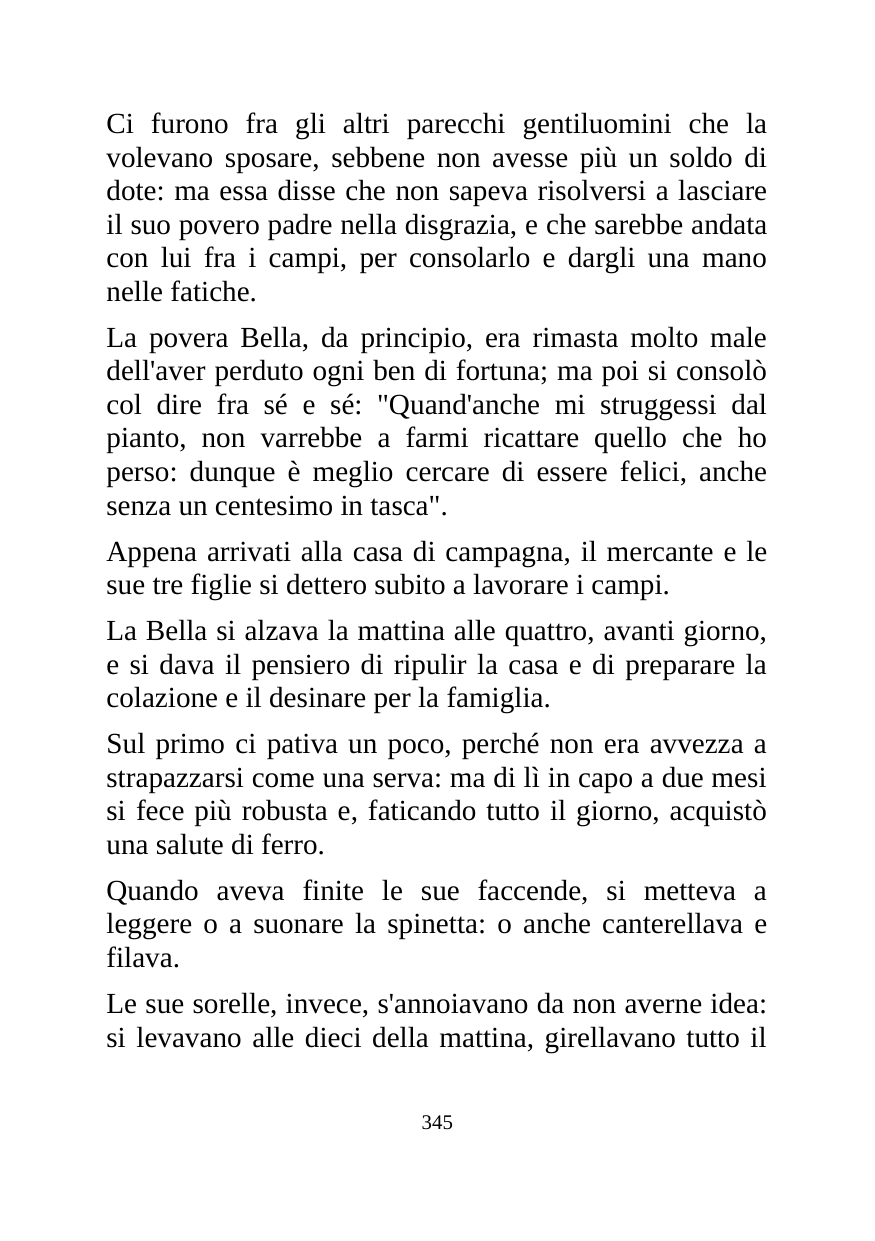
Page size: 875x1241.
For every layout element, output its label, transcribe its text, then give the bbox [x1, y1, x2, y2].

text Ci furono fra gli altri parecchi gentiluomini che la volevano sposare, sebbene non avesse più un soldo di dote: ma essa disse che non sapeva risolversi a lasciare il suo povero padre nella disgrazia, e che sarebbe andata con lui fra i campi, per consolarlo e dargli una mano nelle fatiche. [106, 106, 768, 307]
text Appena arrivati alla casa di campagna, il mercante e le sue tre figlie si dettero subito a lavorare i campi. [106, 534, 768, 601]
text La Bella si alzava la mattina alle quattro, avanti giorno, e si dava il pensiero di ripulir la casa e di preparare la colazione e il desinare per la famiglia. [106, 613, 768, 714]
text Sul primo ci pativa un poco, perché non era avvezza a strapazzarsi come una serva: ma di lì in capo a due mesi si fece più robusta e, faticando tutto il giorno, acquistò una salute di ferro. [106, 726, 768, 861]
text Le sue sorelle, invece, s'annoiavano da non averne idea: si levavano alle dieci della mattina, girellavano tutto il [106, 986, 768, 1053]
text Quando aveva finite le sue faccende, si metteva a leggere o a suonare la spinetta: o anche canterellava e filava. [106, 873, 768, 974]
text La povera Bella, da principio, era rimasta molto male dell'aver perduto ogni ben di fortuna; ma poi si consolò col dire fra sé e sé: "Quand'anche mi struggessi dal pianto, non varrebbe a farmi ricattare quello che ho perso: dunque è meglio cercare di essere felici, anche senza un centesimo in tasca". [106, 320, 768, 521]
